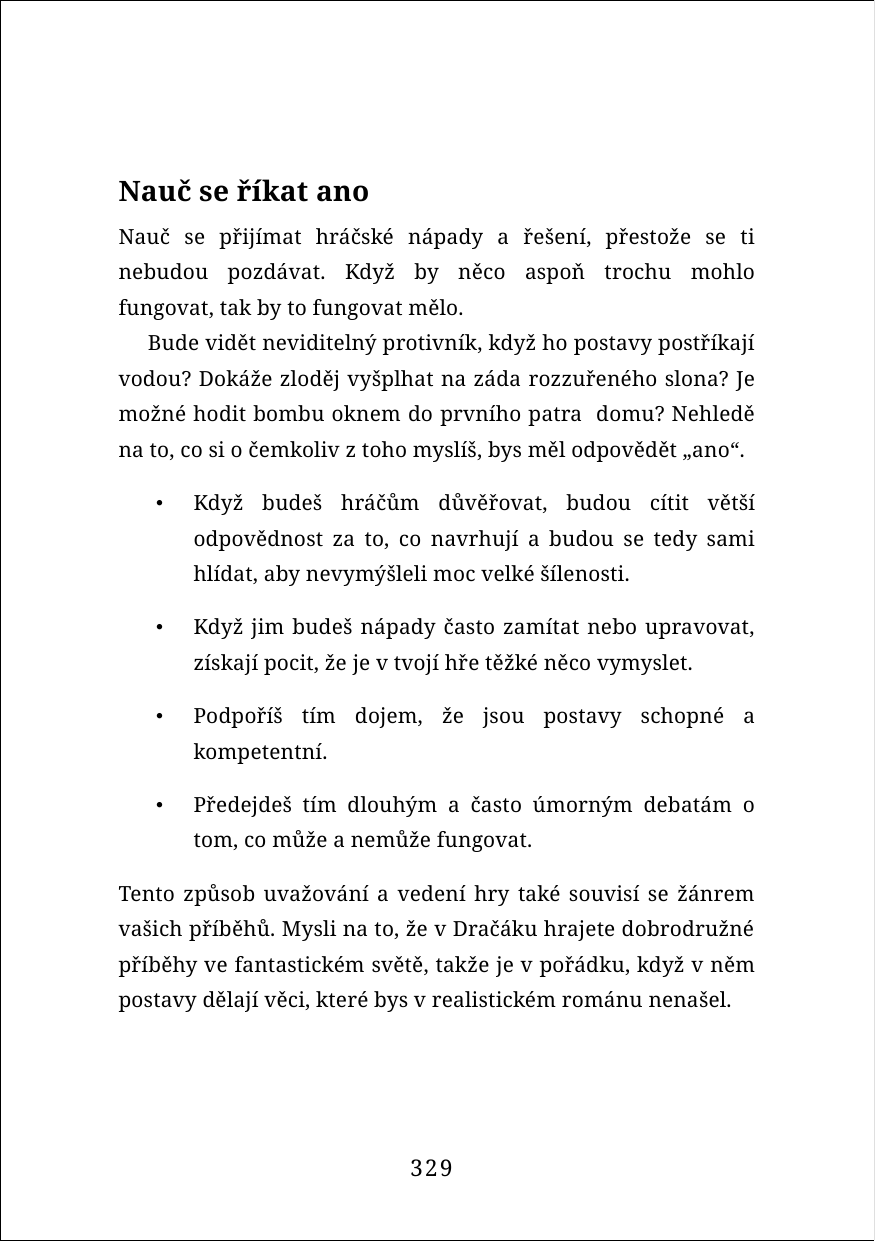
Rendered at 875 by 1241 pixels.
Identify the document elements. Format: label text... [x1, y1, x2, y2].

text Nauč se přijímat hráčské nápady a řešení, přestože se ti nebudou pozdávat. Když by něco aspoň trochu mohlo fungovat, tak by to fungovat mělo. Bude vidět neviditelný protivník, když ho postavy postříkají vodou? Dokáže zloděj vyšplhat na záda rozzuřeného slona? Je možné hodit bombu oknem do prvního patra domu? Nehledě na to, co si o čemkoliv z toho myslíš, bys měl odpovědět „ano“. [118, 222, 756, 463]
list Podpoříš tím dojem, že jsou postavy schopné a kompetentní. [156, 701, 756, 765]
text Tento způsob uvažování a vedení hry také souvisí se žánrem vašich příběhů. Mysli na to, že v Dračáku hrajete dobrodružné příběhy ve fantastickém světě, takže je v pořádku, když v něm postavy dělají věci, které bys v realistickém románu nenašel. [118, 879, 756, 1014]
list Když jim budeš nápady často zamítat nebo upravovat, získají pocit, že je v tvojí hře těžké něco vymyslet. [156, 612, 756, 676]
list Když budeš hráčům důvěřovat, budou cítit větší odpovědnost za to, co navrhují a budou se tedy sami hlídat, aby nevymýšleli moc velké šílenosti. [156, 488, 756, 588]
subtitle Nauč se říkat ano [118, 172, 756, 210]
list Předejdeš tím dlouhým a často úmorným debatám o tom, co může a nemůže fungovat. [156, 790, 756, 854]
